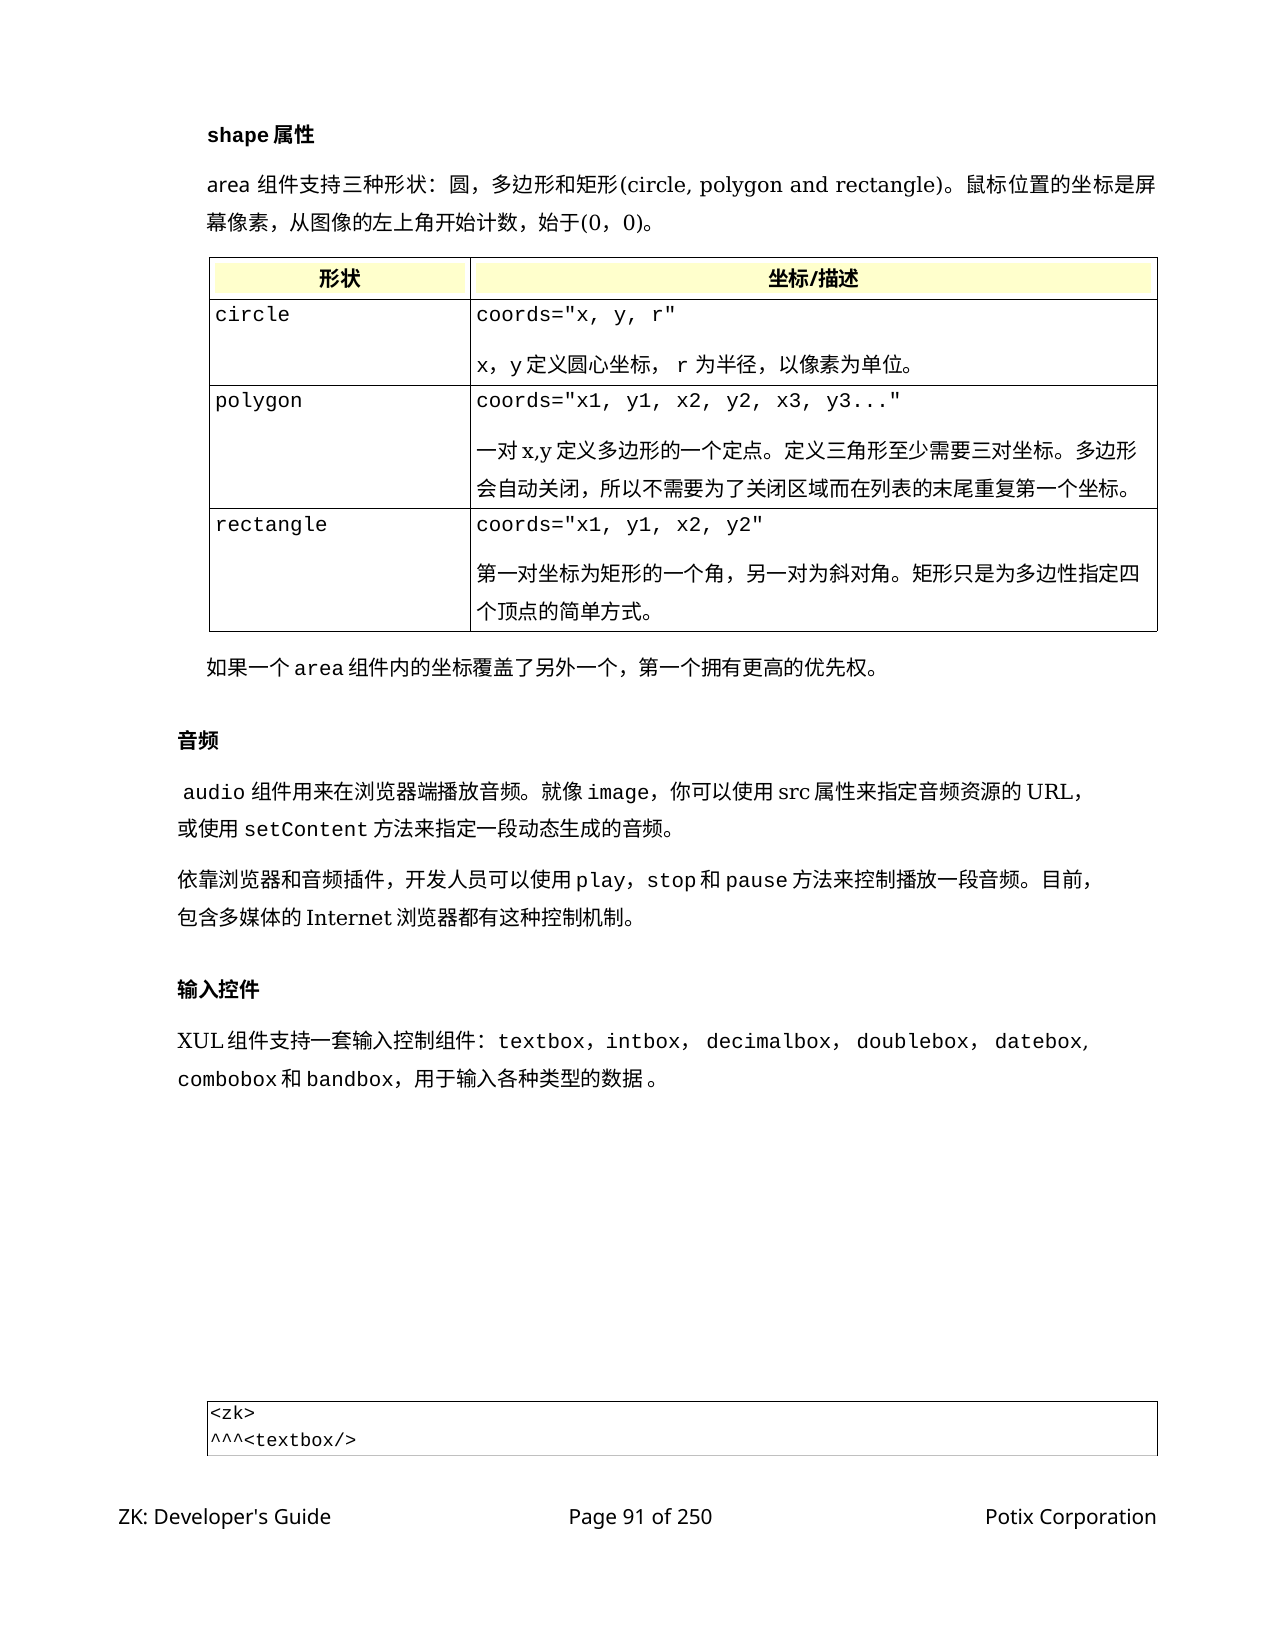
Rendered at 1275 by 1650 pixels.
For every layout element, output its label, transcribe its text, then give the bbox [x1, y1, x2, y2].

subtitle 音频 [177, 724, 1157, 754]
table_cell coords="x, y, r" x，y定义圆心坐标， r 为半径，以像素为单位。 [471, 300, 1157, 385]
subtitle 输入控件 [177, 974, 1157, 1004]
text <zk> [208, 1402, 1157, 1425]
text area 组件支持三种形状：圆，多边形和矩形(circle, polygon and rectangle)。鼠标位置的坐标是屏幕像素，从图像的左上角开始计数，始于(0，0)。 [207, 169, 1157, 236]
table_cell circle [210, 300, 470, 385]
text 依靠浏览器和音频插件，开发人员可以使用play，stop和pause方法来控制播放一段音频。目前， 包含多媒体的Internet浏览器都有这种控制机制。 [177, 864, 1157, 931]
table_cell coords="x1, y1, x2, y2, x3, y3..." 一对x,y定义多边形的一个定点。定义三角形至少需要三对坐标。多边形会自动关闭，所以不需要为了关闭区域而在列表的末尾重复第一个坐标。 [471, 386, 1157, 508]
text ^^^<textbox/> [208, 1428, 1157, 1455]
text XUL组件支持一套输入控制组件：textbox，intbox， decimalbox， doublebox， datebox, combobox和bandbox，用于输入各种类型的数据 。 [177, 1024, 1157, 1092]
subtitle shape属性 [207, 118, 1157, 148]
table_cell polygon [210, 386, 470, 508]
text 如果一个area组件内的坐标覆盖了另外一个，第一个拥有更高的优先权。 [207, 652, 1157, 682]
table_cell rectangle [210, 509, 470, 631]
table_cell coords="x1, y1, x2, y2" 第一对坐标为矩形的一个角，另一对为斜对角。矩形只是为多边性指定四个顶点的简单方式。 [471, 509, 1157, 631]
text audio 组件用来在浏览器端播放音频。就像image，你可以使用src属性来指定音频资源的URL， 或使用setContent方法来指定一段动态生成的音频。 [177, 775, 1157, 843]
table_header 形状 [210, 258, 470, 299]
table_header 坐标/描述 [471, 258, 1157, 299]
